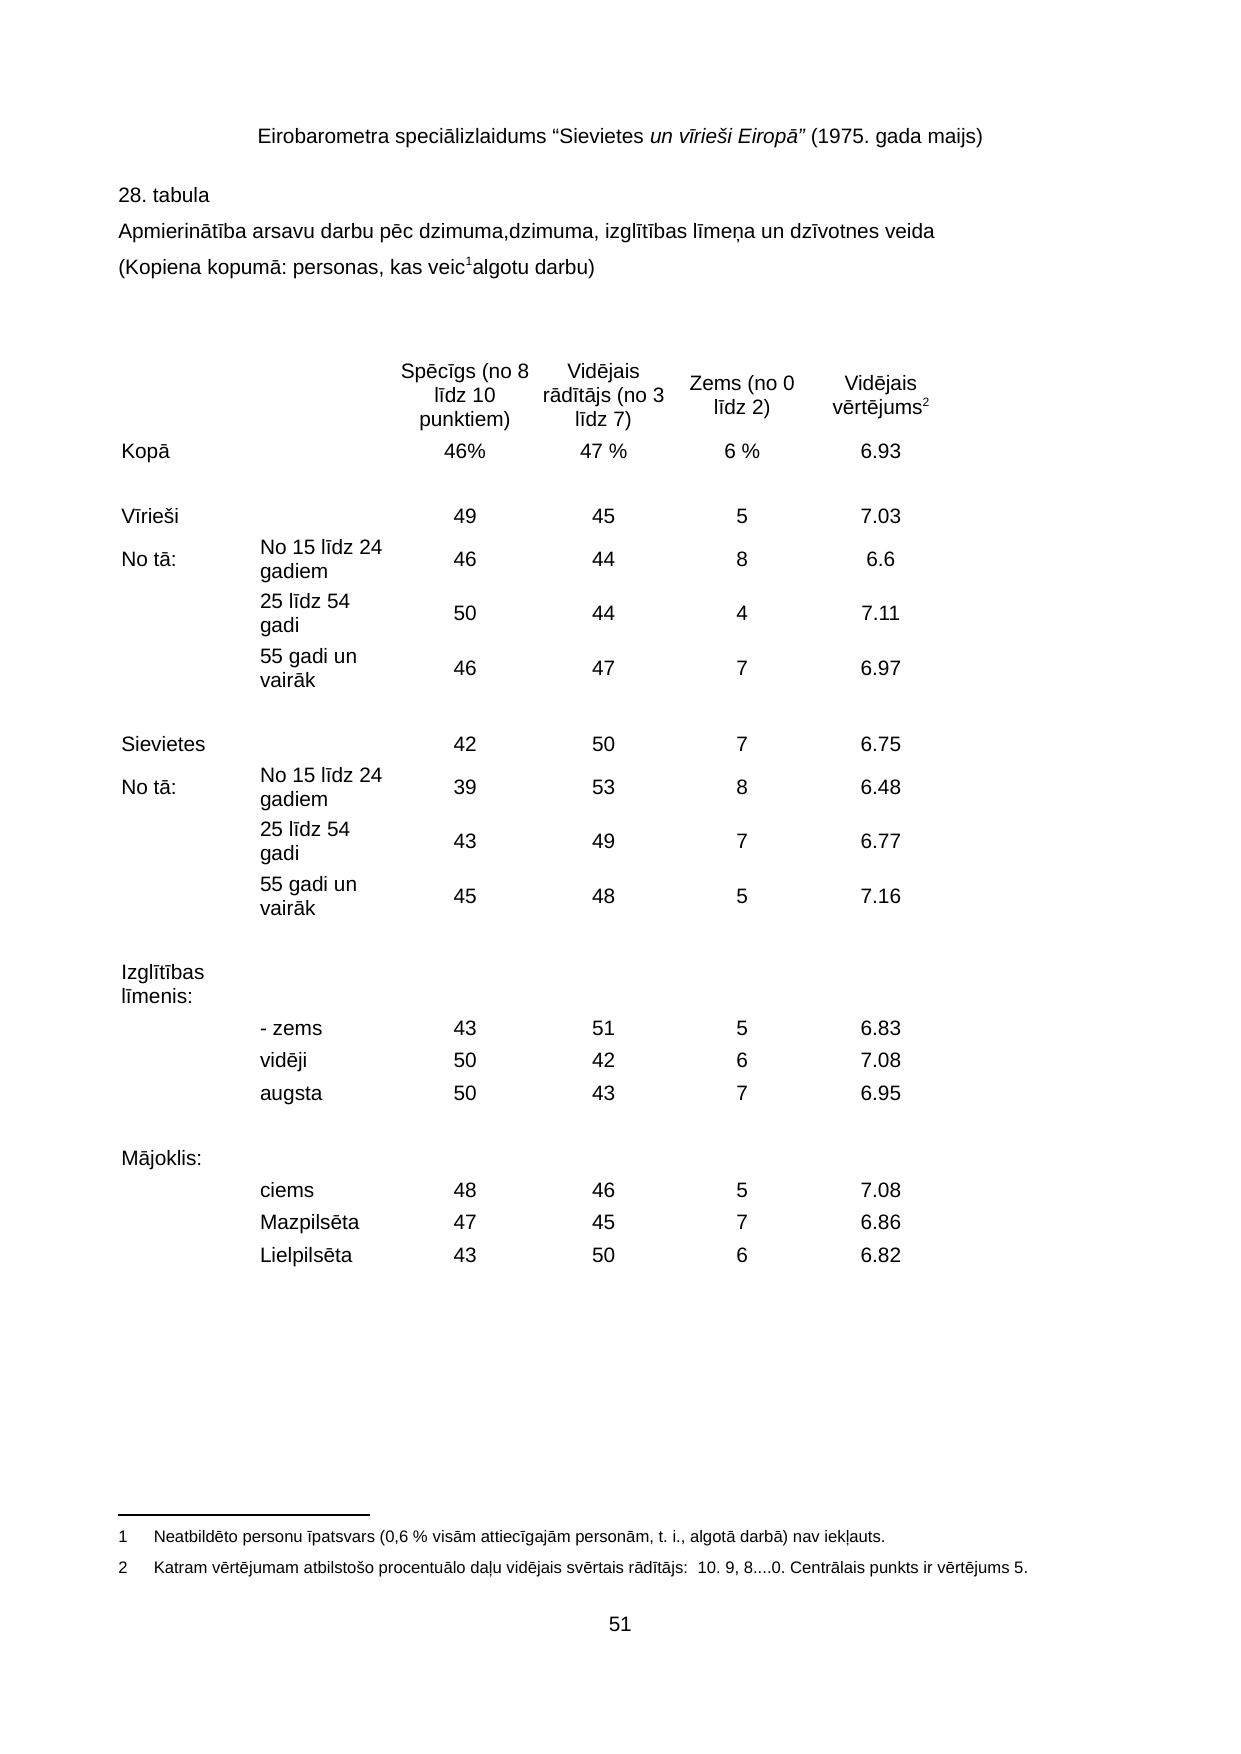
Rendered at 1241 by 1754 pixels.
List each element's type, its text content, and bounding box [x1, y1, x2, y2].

table_cell 6,6 [811, 532, 950, 586]
table_cell [257, 1141, 395, 1174]
table_cell 42 [534, 1044, 673, 1076]
table_cell [118, 1109, 257, 1141]
table_cell 53 [534, 760, 673, 814]
table_cell 25 līdz 54 gadi [257, 586, 395, 639]
table_cell Vīrieši [118, 500, 257, 532]
table_cell Lielpilsēta [257, 1239, 395, 1271]
table_cell 5 [673, 868, 811, 923]
table_cell [118, 1076, 257, 1109]
text Neatbildēto personu īpatsvars (0,6 % visām attiecīgajām personām, t. i., algotā darbā) nav iekļauts. [118, 1527, 1122, 1546]
table_cell 50 [534, 728, 673, 760]
table_cell 7,08 [811, 1044, 950, 1076]
table_cell 8 [673, 760, 811, 814]
table_cell 7 [673, 728, 811, 760]
table_header Vidējais vērtējums [811, 356, 950, 435]
table_cell [257, 467, 395, 499]
table_cell 43 [395, 1012, 534, 1044]
table_cell 55 gadi un vairāk [257, 868, 395, 923]
table_cell [118, 640, 257, 695]
table_header Zems (no 0 līdz 2) [673, 356, 811, 435]
table_cell 42 [395, 728, 534, 760]
table_cell 25 līdz 54 gadi [257, 814, 395, 868]
table_cell 7 [673, 1206, 811, 1238]
table_cell 5 [673, 1174, 811, 1206]
table_cell [118, 1174, 257, 1206]
table_cell 47 [395, 1206, 534, 1238]
table_cell [673, 467, 811, 499]
table_cell 46 [395, 532, 534, 586]
table_cell [673, 956, 811, 1012]
table_cell [257, 435, 395, 467]
text Apmierinātība arsavu darbu pēc dzimuma,dzimuma, izglītības līmeņa un dzīvotnes veida [118, 219, 1122, 243]
table_cell 49 [534, 814, 673, 868]
table_cell 45 [534, 500, 673, 532]
table_cell 6,97 [811, 640, 950, 695]
table_cell No tā: [118, 532, 257, 586]
table_cell [118, 1012, 257, 1044]
table_cell ciems [257, 1174, 395, 1206]
table_cell 6,86 [811, 1206, 950, 1238]
table_cell augsta [257, 1076, 395, 1109]
table_cell - zems [257, 1012, 395, 1044]
table_cell 49 [395, 500, 534, 532]
table_cell 5 [673, 1012, 811, 1044]
table_cell 6,93 [811, 435, 950, 467]
table_cell [534, 924, 673, 956]
table_cell [395, 695, 534, 728]
table_cell [257, 924, 395, 956]
table_cell 7 [673, 814, 811, 868]
table_cell [118, 467, 257, 499]
table_cell [534, 467, 673, 499]
table_header Vidējais rādītājs (no 3 līdz 7) [534, 356, 673, 435]
table_cell 6,77 [811, 814, 950, 868]
table_cell [395, 924, 534, 956]
table_cell 6,75 [811, 728, 950, 760]
table_cell [534, 1109, 673, 1141]
table_cell [673, 1141, 811, 1174]
table_cell 46% [395, 435, 534, 467]
table_cell [395, 1109, 534, 1141]
table_cell 6,95 [811, 1076, 950, 1109]
table_cell 6 [673, 1044, 811, 1076]
table_cell [257, 956, 395, 1012]
table_cell [811, 956, 950, 1012]
table_cell 45 [534, 1206, 673, 1238]
table_cell [534, 1141, 673, 1174]
table_cell [673, 1109, 811, 1141]
table_cell [673, 924, 811, 956]
table_cell [118, 814, 257, 868]
table_cell 43 [534, 1076, 673, 1109]
table_cell Izglītības līmenis: [118, 956, 257, 1012]
table_cell 6,83 [811, 1012, 950, 1044]
table_cell 7,16 [811, 868, 950, 923]
table_cell [118, 1044, 257, 1076]
table_cell 50 [395, 1044, 534, 1076]
table_cell 47 [534, 640, 673, 695]
table_cell vidēji [257, 1044, 395, 1076]
table_cell 5 [673, 500, 811, 532]
table_header [118, 356, 257, 435]
table_cell Mazpilsēta [257, 1206, 395, 1238]
table_cell 55 gadi un vairāk [257, 640, 395, 695]
table_cell 51 [534, 1012, 673, 1044]
table_cell Sievietes [118, 728, 257, 760]
table_cell 6,82 [811, 1239, 950, 1271]
text 28. tabula [118, 183, 1122, 207]
table_cell [257, 695, 395, 728]
table_cell [395, 1141, 534, 1174]
table_cell 7,08 [811, 1174, 950, 1206]
table_cell [118, 1239, 257, 1271]
table_cell 48 [395, 1174, 534, 1206]
table_cell Kopā [118, 435, 257, 467]
table_cell 50 [395, 586, 534, 639]
table_cell 47 % [534, 435, 673, 467]
table_cell 7,11 [811, 586, 950, 639]
table_cell 39 [395, 760, 534, 814]
table_cell [534, 695, 673, 728]
table_cell [257, 728, 395, 760]
table_cell 44 [534, 586, 673, 639]
table_cell 6 [673, 1239, 811, 1271]
table_cell [811, 467, 950, 499]
table_cell 46 [395, 640, 534, 695]
table_cell 43 [395, 1239, 534, 1271]
table_cell No 15 līdz 24 gadiem [257, 760, 395, 814]
text (Kopiena kopumā: personas, kas veicalgotu darbu) [118, 254, 1122, 278]
table_cell 6,48 [811, 760, 950, 814]
table_cell No tā: [118, 760, 257, 814]
table_cell [118, 586, 257, 639]
table_cell [118, 924, 257, 956]
table_cell [257, 500, 395, 532]
table_cell 45 [395, 868, 534, 923]
table_cell [118, 695, 257, 728]
table_cell 7 [673, 640, 811, 695]
table_cell 46 [534, 1174, 673, 1206]
table_cell No 15 līdz 24 gadiem [257, 532, 395, 586]
table_cell 50 [395, 1076, 534, 1109]
table_cell Mājoklis: [118, 1141, 257, 1174]
table_cell 44 [534, 532, 673, 586]
table_cell [811, 1141, 950, 1174]
table_cell 6 % [673, 435, 811, 467]
table_cell 7 [673, 1076, 811, 1109]
table_cell [673, 695, 811, 728]
table_cell [257, 1109, 395, 1141]
table_cell [811, 695, 950, 728]
table_cell 4 [673, 586, 811, 639]
table_cell [395, 956, 534, 1012]
table_header [257, 356, 395, 435]
table_cell 8 [673, 532, 811, 586]
table_cell [395, 467, 534, 499]
table_cell 50 [534, 1239, 673, 1271]
table_header Spēcīgs (no 8 līdz 10 punktiem) [395, 356, 534, 435]
table_cell [534, 956, 673, 1012]
table_cell [811, 1109, 950, 1141]
table_cell [118, 1206, 257, 1238]
table_cell 43 [395, 814, 534, 868]
table_cell 48 [534, 868, 673, 923]
table_cell [118, 868, 257, 923]
table_cell 7,03 [811, 500, 950, 532]
table_cell [811, 924, 950, 956]
